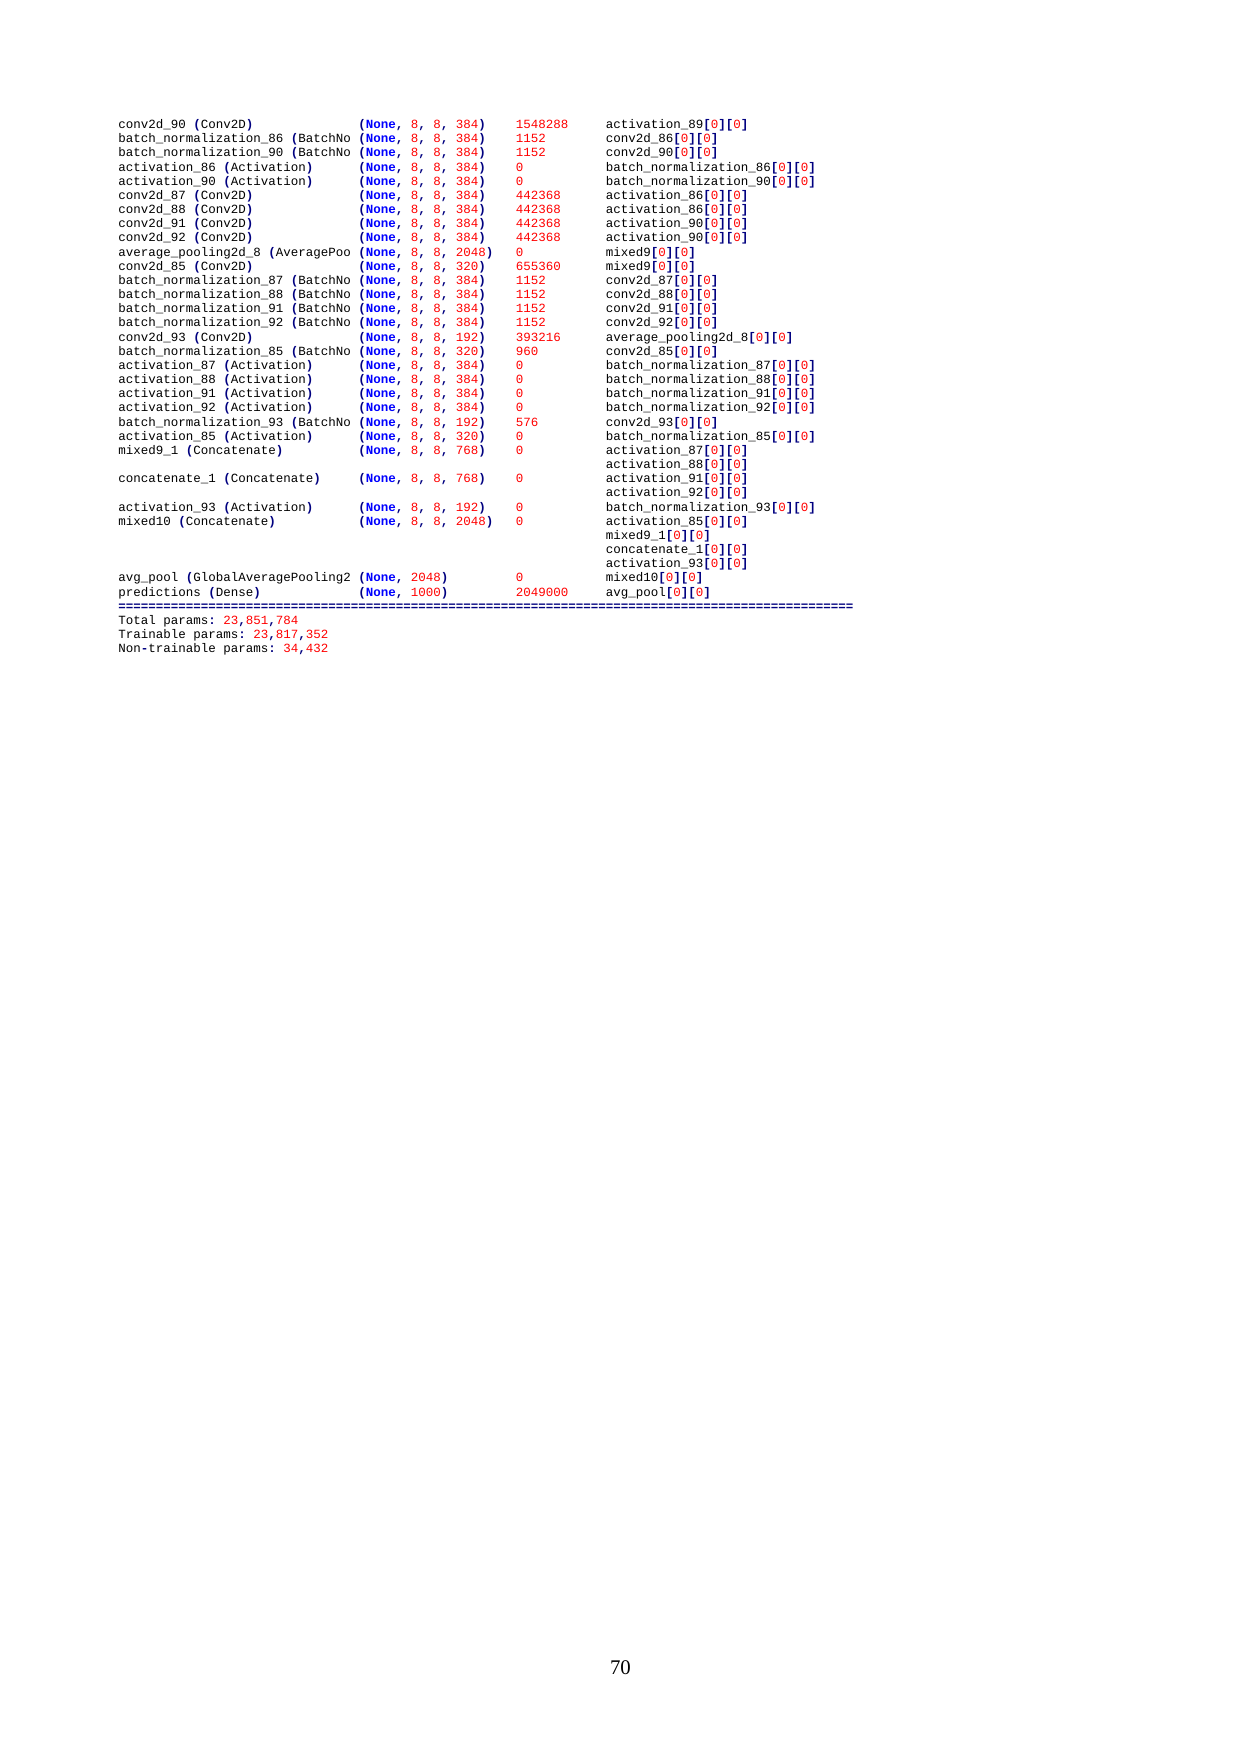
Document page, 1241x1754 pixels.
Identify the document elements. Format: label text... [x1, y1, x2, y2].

text batch_normalization_86 (BatchNo (None, 8, 8, 384) 1152 conv2d_86[0][0] [118, 132, 1122, 146]
text predictions (Dense) (None, 1000) 2049000 avg_pool[0][0] [118, 586, 1122, 600]
text activation_86 (Activation) (None, 8, 8, 384) 0 batch_normalization_86[0][0] [118, 161, 1122, 175]
text conv2d_91 (Conv2D) (None, 8, 8, 384) 442368 activation_90[0][0] [118, 217, 1122, 231]
text activation_90 (Activation) (None, 8, 8, 384) 0 batch_normalization_90[0][0] [118, 175, 1122, 189]
text activation_92[0][0] [118, 486, 1122, 501]
text activation_91 (Activation) (None, 8, 8, 384) 0 batch_normalization_91[0][0] [118, 387, 1122, 401]
text batch_normalization_87 (BatchNo (None, 8, 8, 384) 1152 conv2d_87[0][0] [118, 274, 1122, 288]
text conv2d_92 (Conv2D) (None, 8, 8, 384) 442368 activation_90[0][0] [118, 231, 1122, 246]
text activation_93 (Activation) (None, 8, 8, 192) 0 batch_normalization_93[0][0] [118, 501, 1122, 515]
text mixed9_1 (Concatenate) (None, 8, 8, 768) 0 activation_87[0][0] [118, 444, 1122, 458]
text ================================================================================================== [118, 600, 1122, 614]
text concatenate_1 (Concatenate) (None, 8, 8, 768) 0 activation_91[0][0] [118, 472, 1122, 486]
text activation_88 (Activation) (None, 8, 8, 384) 0 batch_normalization_88[0][0] [118, 373, 1122, 387]
text batch_normalization_85 (BatchNo (None, 8, 8, 320) 960 conv2d_85[0][0] [118, 345, 1122, 359]
text average_pooling2d_8 (AveragePoo (None, 8, 8, 2048) 0 mixed9[0][0] [118, 246, 1122, 260]
text conv2d_93 (Conv2D) (None, 8, 8, 192) 393216 average_pooling2d_8[0][0] [118, 331, 1122, 345]
text batch_normalization_91 (BatchNo (None, 8, 8, 384) 1152 conv2d_91[0][0] [118, 302, 1122, 316]
text concatenate_1[0][0] [118, 543, 1122, 557]
text activation_92 (Activation) (None, 8, 8, 384) 0 batch_normalization_92[0][0] [118, 401, 1122, 416]
text activation_88[0][0] [118, 458, 1122, 472]
text mixed10 (Concatenate) (None, 8, 8, 2048) 0 activation_85[0][0] [118, 515, 1122, 529]
text conv2d_87 (Conv2D) (None, 8, 8, 384) 442368 activation_86[0][0] [118, 189, 1122, 203]
text batch_normalization_93 (BatchNo (None, 8, 8, 192) 576 conv2d_93[0][0] [118, 416, 1122, 430]
text Total params: 23,851,784 [118, 614, 1122, 628]
text conv2d_85 (Conv2D) (None, 8, 8, 320) 655360 mixed9[0][0] [118, 260, 1122, 274]
text Non-trainable params: 34,432 [118, 642, 1122, 656]
text activation_93[0][0] [118, 557, 1122, 571]
text mixed9_1[0][0] [118, 529, 1122, 543]
text avg_pool (GlobalAveragePooling2 (None, 2048) 0 mixed10[0][0] [118, 571, 1122, 586]
text activation_87 (Activation) (None, 8, 8, 384) 0 batch_normalization_87[0][0] [118, 359, 1122, 373]
text batch_normalization_90 (BatchNo (None, 8, 8, 384) 1152 conv2d_90[0][0] [118, 146, 1122, 161]
text activation_85 (Activation) (None, 8, 8, 320) 0 batch_normalization_85[0][0] [118, 430, 1122, 444]
text batch_normalization_92 (BatchNo (None, 8, 8, 384) 1152 conv2d_92[0][0] [118, 316, 1122, 331]
text batch_normalization_88 (BatchNo (None, 8, 8, 384) 1152 conv2d_88[0][0] [118, 288, 1122, 302]
text Trainable params: 23,817,352 [118, 628, 1122, 642]
text conv2d_90 (Conv2D) (None, 8, 8, 384) 1548288 activation_89[0][0] [118, 118, 1122, 132]
text conv2d_88 (Conv2D) (None, 8, 8, 384) 442368 activation_86[0][0] [118, 203, 1122, 217]
